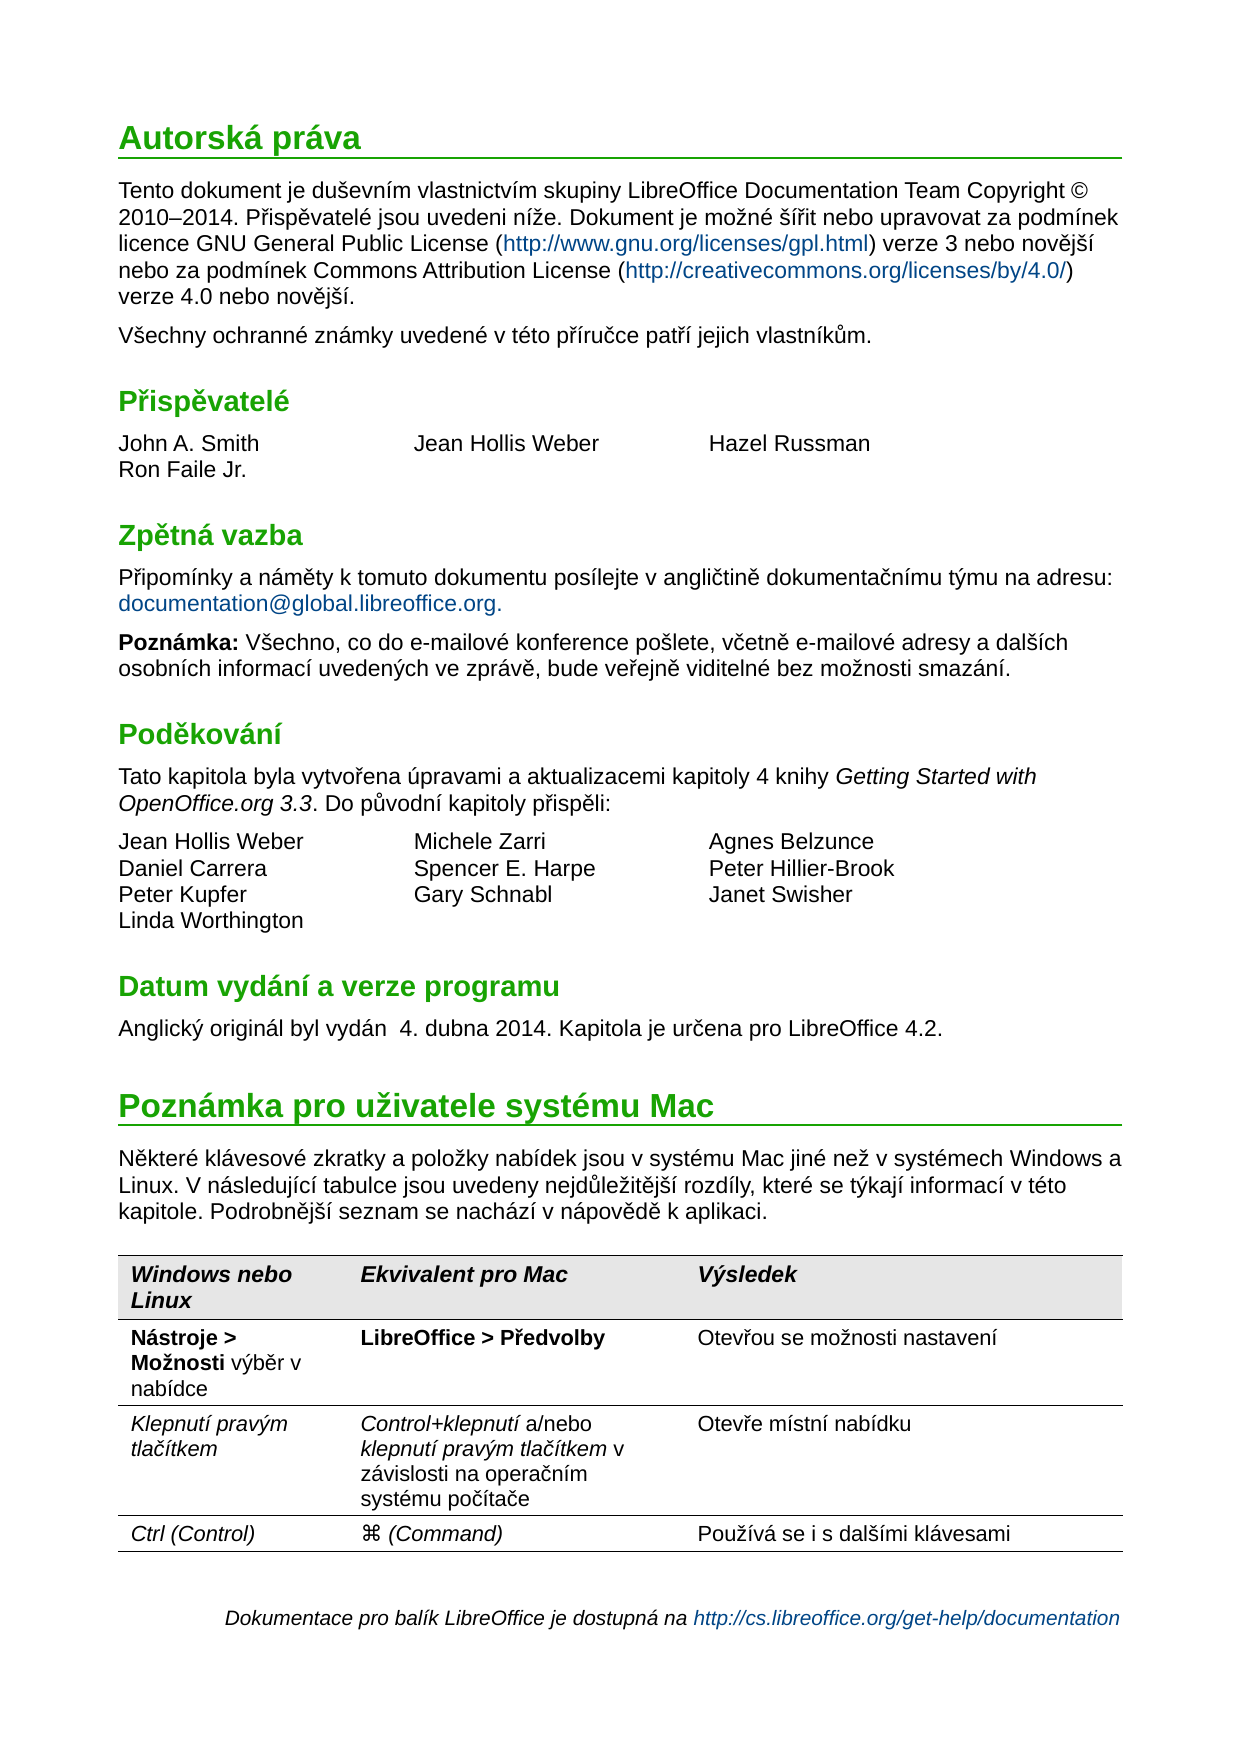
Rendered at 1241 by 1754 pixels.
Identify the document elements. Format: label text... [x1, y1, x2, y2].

text Poznámka: Všechno, co do e-mailové konference pošlete, včetně e-mailové adresy a dalších osobních informací uvedených ve zprávě, bude veřejně viditelné bez možnosti smazání. [118, 629, 1122, 682]
text Tento dokument je duševním vlastnictvím skupiny LibreOffice Documentation Team Copyright © 2010–2014. Přispěvatelé jsou uvedeni níže. Dokument je možné šířit nebo upravovat za podmínek licence GNU General Public License (http://www.gnu.org/licenses/gpl.html) verze 3 nebo novější nebo za podmínek Commons Attribution License (http://creativecommons.org/licenses/by/4.0/) verze 4.0 nebo novější. [118, 177, 1122, 309]
subtitle Datum vydání a verze programu [118, 969, 1122, 1003]
text Anglický originál byl vydán 4. dubna 2014. Kapitola je určena pro LibreOffice 4.2. [118, 1015, 1122, 1042]
table_cell Otevřou se možnosti nastavení [685, 1320, 1122, 1405]
text Připomínky a náměty k tomuto dokumentu posílejte v angličtině dokumentačnímu týmu na adresu: documentation@global.libreoffice.org. [118, 564, 1122, 616]
subtitle Poznámka pro uživatele systému Mac [118, 1086, 1122, 1124]
table_header Windows nebo Linux [118, 1256, 348, 1319]
subtitle Přispěvatelé [118, 384, 1122, 417]
text John A. Smith Jean Hollis Weber Hazel Russman Ron Faile Jr. [118, 429, 1122, 482]
table_cell Nástroje > Možnosti výběr v nabídce [118, 1320, 348, 1405]
text Některé klávesové zkratky a položky nabídek jsou v systému Mac jiné než v systémech Windows a Linux. V následující tabulce jsou uvedeny nejdůležitější rozdíly, které se týkají informací v této kapitole. Podrobnější seznam se nachází v nápovědě k aplikaci. [118, 1145, 1122, 1224]
table_cell ⌘ (Command) [348, 1516, 685, 1551]
table_cell Klepnutí pravým tlačítkem [118, 1406, 348, 1515]
text Jean Hollis Weber Michele Zarri Agnes Belzunce Daniel Carrera Spencer E. Harpe Peter Hillier-Brook Peter Kupfer Gary Schnabl Janet Swisher Linda Worthington [118, 828, 1122, 934]
subtitle Poděkování [118, 717, 1122, 751]
subtitle Autorská práva [118, 118, 1122, 157]
table_header Ekvivalent pro Mac [348, 1256, 685, 1319]
subtitle Zpětná vazba [118, 518, 1122, 551]
text Tato kapitola byla vytvořena úpravami a aktualizacemi kapitoly 4 knihy Getting Started with OpenOffice.org 3.3. Do původní kapitoly přispěli: [118, 763, 1122, 816]
table_cell Používá se i s dalšími klávesami [685, 1516, 1122, 1551]
table_cell Control+klepnutí a/nebo klepnutí pravým tlačítkem v závislosti na operačním systému počítače [348, 1406, 685, 1515]
table_cell Ctrl (Control) [118, 1516, 348, 1551]
text Všechny ochranné známky uvedené v této příručce patří jejich vlastníkům. [118, 322, 1122, 348]
table_cell Otevře místní nabídku [685, 1406, 1122, 1515]
table_header Výsledek [685, 1256, 1122, 1319]
table_cell LibreOffice > Předvolby [348, 1320, 685, 1405]
